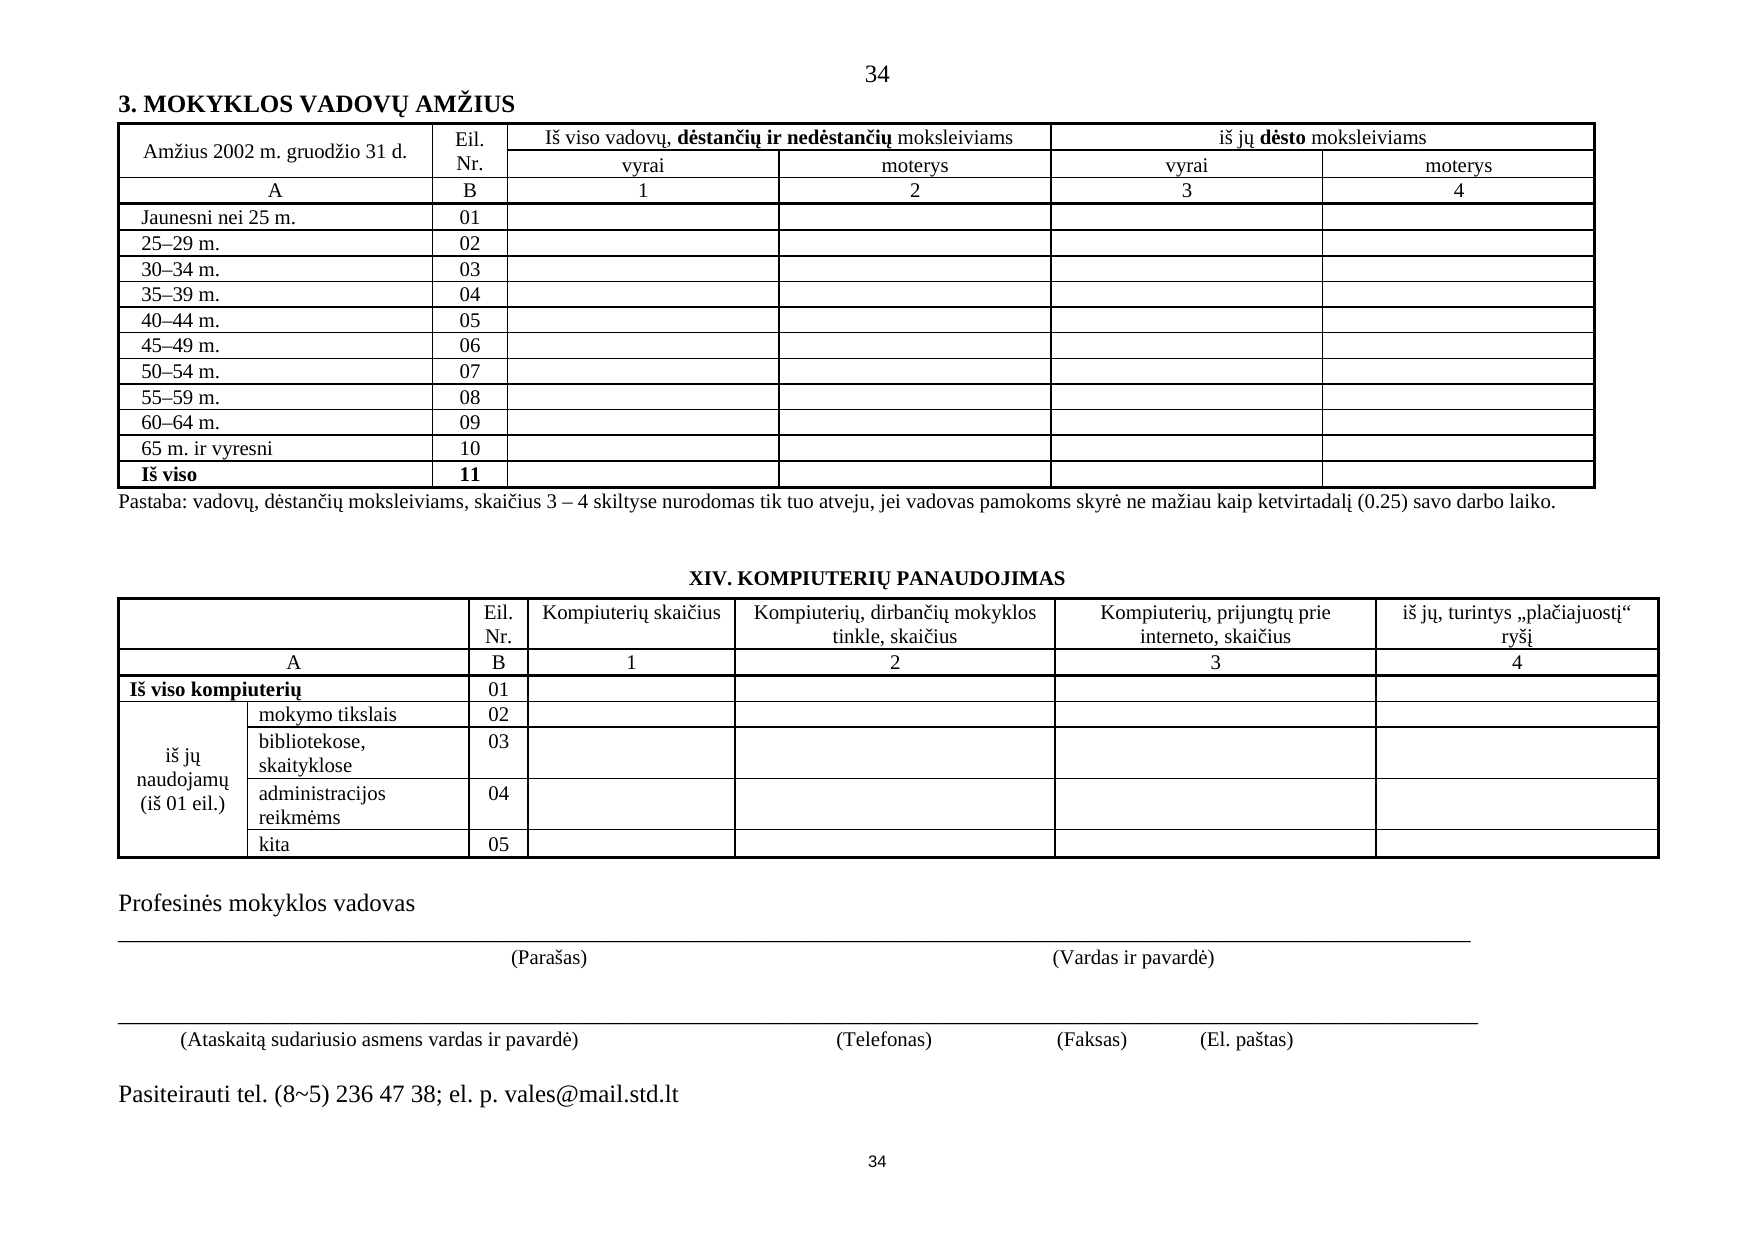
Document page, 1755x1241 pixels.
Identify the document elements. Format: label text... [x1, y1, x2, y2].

table_cell [1323, 308, 1593, 332]
table_cell 02 [470, 702, 527, 726]
table_cell 11 [433, 462, 507, 486]
table_cell [780, 359, 1050, 383]
text (parašas) (Vardas ir pavardė) [118, 945, 1636, 969]
table_cell [1323, 410, 1593, 434]
table_cell 04 [433, 282, 507, 306]
table_cell bibliotekose, skaityklose [248, 728, 468, 777]
table_header iš jų dėsto moksleiviams [1052, 125, 1593, 149]
table_cell Jaunesni nei 25 m. [120, 205, 432, 229]
table_cell 45–49 m. [120, 333, 432, 357]
table_cell [780, 410, 1050, 434]
table_header Eil. Nr. [433, 125, 507, 177]
table_cell [780, 231, 1050, 255]
table_cell [529, 702, 734, 726]
table_cell 40–44 m. [120, 308, 432, 332]
table_cell 01 [470, 677, 527, 701]
table_cell [1052, 205, 1322, 229]
table_cell 3 [1052, 178, 1322, 202]
table_cell 30–34 m. [120, 257, 432, 281]
table_cell [780, 436, 1050, 460]
table_cell [1377, 830, 1657, 856]
table_cell A [120, 650, 468, 674]
table_cell [529, 677, 734, 701]
text (Ataskaitą sudariusio asmens vardas ir pavardė) (Telefonas) (Faksas) (El. paštas) [118, 1027, 1636, 1051]
table_cell [736, 677, 1054, 701]
table_cell [1323, 385, 1593, 409]
table_cell 09 [433, 410, 507, 434]
table_cell [736, 728, 1054, 777]
table_cell 4 [1377, 650, 1657, 674]
table_cell 08 [433, 385, 507, 409]
table_cell 06 [433, 333, 507, 357]
table_cell 03 [433, 257, 507, 281]
table_cell [1323, 333, 1593, 357]
table_cell 55–59 m. [120, 385, 432, 409]
table_cell [1052, 231, 1322, 255]
table_cell [1377, 702, 1657, 726]
table_cell [1377, 728, 1657, 777]
table_cell [1056, 702, 1375, 726]
table_cell [1323, 436, 1593, 460]
table_header Iš viso vadovų, dėstančių ir nedėstančių moksleiviams [508, 125, 1050, 149]
table_cell 65 m. ir vyresni [120, 436, 432, 460]
table_cell administracijos reikmėms [248, 779, 468, 829]
table_cell [736, 702, 1054, 726]
table_cell [1052, 436, 1322, 460]
table_cell 04 [470, 779, 527, 829]
table_cell [1052, 359, 1322, 383]
table_cell 2 [780, 178, 1050, 202]
table_cell vyrai [1052, 151, 1322, 177]
table_cell 1 [508, 178, 778, 202]
table_cell kita [248, 830, 468, 856]
table_cell [1377, 779, 1657, 829]
table_cell [529, 728, 734, 777]
text Profesinės mokyklos vadovas [118, 888, 1636, 916]
text xiv. kompiuterių panaudojimas [118, 566, 1636, 590]
table_cell [508, 231, 778, 255]
table_cell 10 [433, 436, 507, 460]
table_header Amžius 2002 m. gruodžio 31 d. [120, 125, 432, 177]
table_cell 05 [470, 830, 527, 856]
table_cell [1052, 308, 1322, 332]
table_header iš jų, turintys „plačiajuostį“ ryšį [1377, 600, 1657, 648]
table_cell [1052, 282, 1322, 306]
table_cell [780, 308, 1050, 332]
table_cell [508, 436, 778, 460]
table_cell [1323, 257, 1593, 281]
table_cell [508, 333, 778, 357]
table_cell B [433, 178, 507, 202]
table_header [120, 600, 468, 648]
table_cell [780, 257, 1050, 281]
table_cell Iš viso kompiuterių [120, 677, 468, 701]
table_cell [1323, 359, 1593, 383]
table_cell [1323, 205, 1593, 229]
table_cell [508, 308, 778, 332]
table_header Kompiuterių, dirbančių mokyklos tinkle, skaičius [736, 600, 1054, 648]
table_cell [736, 830, 1054, 856]
table_cell [508, 257, 778, 281]
table_cell [508, 205, 778, 229]
table_cell [780, 385, 1050, 409]
table_cell [1052, 333, 1322, 357]
table_cell [1052, 410, 1322, 434]
text 3. Mokyklos vadovų amžius [118, 89, 1636, 117]
table_cell [1056, 677, 1375, 701]
table_cell [1056, 779, 1375, 829]
table_header Kompiuterių skaičius [529, 600, 734, 648]
table_cell [529, 830, 734, 856]
text Pastaba: vadovų, dėstančių moksleiviams, skaičius 3 – 4 skiltyse nurodomas tik tuo atveju, jei vadovas pamokoms skyrė ne mažiau kaip ketvirtadalį (0.25) savo darbo laiko. [118, 489, 1636, 513]
table_cell [1052, 385, 1322, 409]
table_cell iš jų naudojamų (iš 01 eil.) [120, 702, 247, 856]
table_cell 3 [1056, 650, 1375, 674]
table_cell [1056, 830, 1375, 856]
table_cell [529, 779, 734, 829]
table_cell [1052, 462, 1322, 486]
table_cell 60–64 m. [120, 410, 432, 434]
table_cell [1377, 677, 1657, 701]
table_cell [736, 779, 1054, 829]
table_cell Iš viso [120, 462, 432, 486]
table_cell 07 [433, 359, 507, 383]
table_header Eil.Nr. [470, 600, 527, 648]
table_cell [1056, 728, 1375, 777]
table_cell 1 [529, 650, 734, 674]
table_cell 05 [433, 308, 507, 332]
text pasiteirauti tel. (8~5) 236 47 38; el. p. vales@mail.std.lt [118, 1079, 1636, 1108]
table_cell 4 [1323, 178, 1593, 202]
table_cell 35–39 m. [120, 282, 432, 306]
table_cell 25–29 m. [120, 231, 432, 255]
table_cell [780, 205, 1050, 229]
table_cell [780, 282, 1050, 306]
table_cell [780, 333, 1050, 357]
table_cell vyrai [508, 151, 778, 177]
table_cell [508, 282, 778, 306]
table_cell moterys [780, 151, 1050, 177]
table_cell 50–54 m. [120, 359, 432, 383]
table_cell moterys [1323, 151, 1593, 177]
table_cell [1052, 257, 1322, 281]
table_cell [780, 462, 1050, 486]
table_cell [508, 359, 778, 383]
table_cell mokymo tikslais [248, 702, 468, 726]
table_cell [508, 462, 778, 486]
table_cell 03 [470, 728, 527, 777]
table_cell [1323, 462, 1593, 486]
table_cell [1323, 231, 1593, 255]
table_cell [508, 410, 778, 434]
table_cell 01 [433, 205, 507, 229]
table_cell 2 [736, 650, 1054, 674]
table_cell A [120, 178, 432, 202]
table_cell 02 [433, 231, 507, 255]
table_cell [508, 385, 778, 409]
table_cell B [470, 650, 527, 674]
table_header Kompiuterių, prijungtų prie interneto, skaičius [1056, 600, 1375, 648]
table_cell [1323, 282, 1593, 306]
